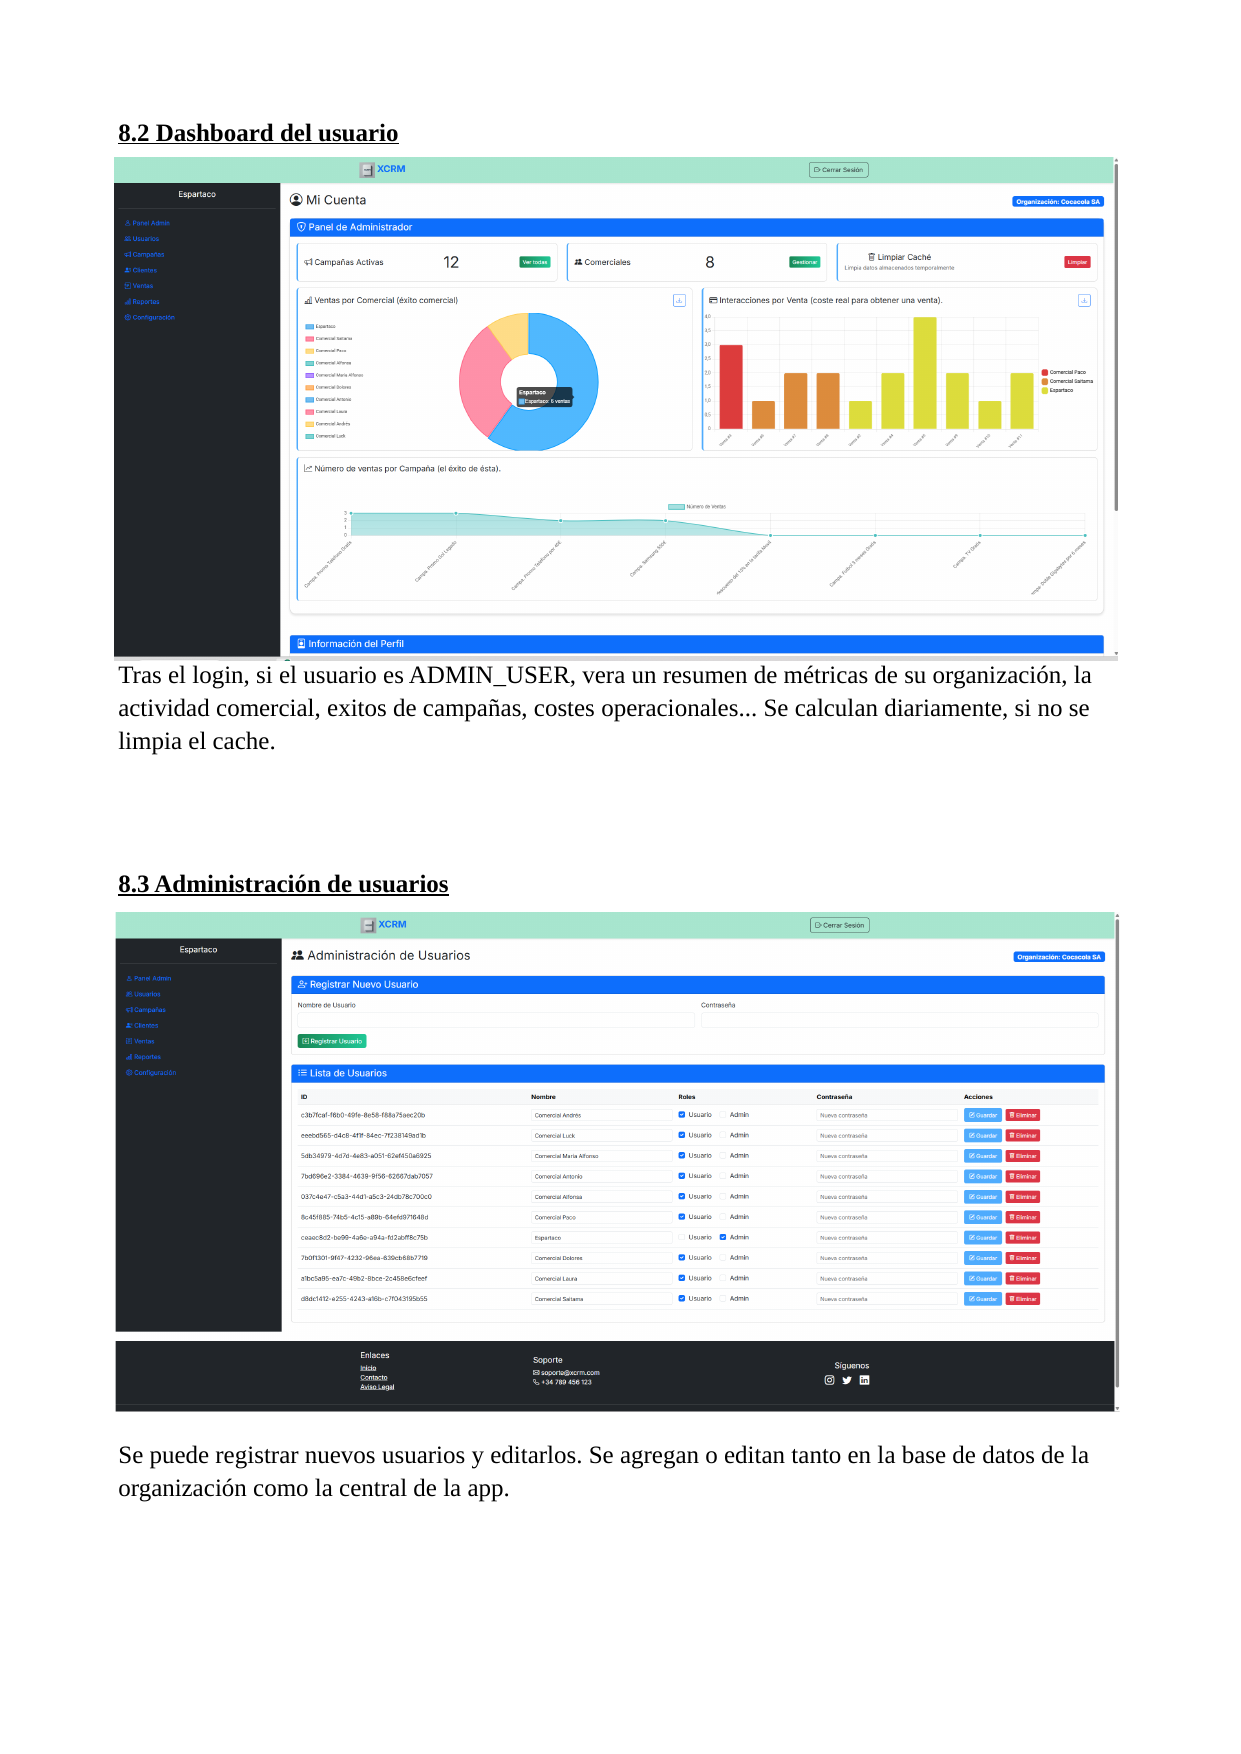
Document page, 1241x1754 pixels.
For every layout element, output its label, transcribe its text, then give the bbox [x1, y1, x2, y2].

text 8.2 Dashboard del usuario [118, 118, 1122, 147]
text 8.3 Administración de usuarios [118, 869, 1122, 898]
text Se puede registrar nuevos usuarios y editarlos. Se agregan o editan tanto en la base de datos de la organización como la central de la app. [118, 1441, 1122, 1502]
text Tras el login, si el usuario es ADMIN_USER, vera un resumen de métricas de su organización, la actividad comercial, exitos de campañas, costes operacionales... Se calculan diariamente, si no se limpia el cache. [118, 547, 1122, 755]
picture [114, 157, 1118, 661]
picture [115, 912, 1120, 1412]
